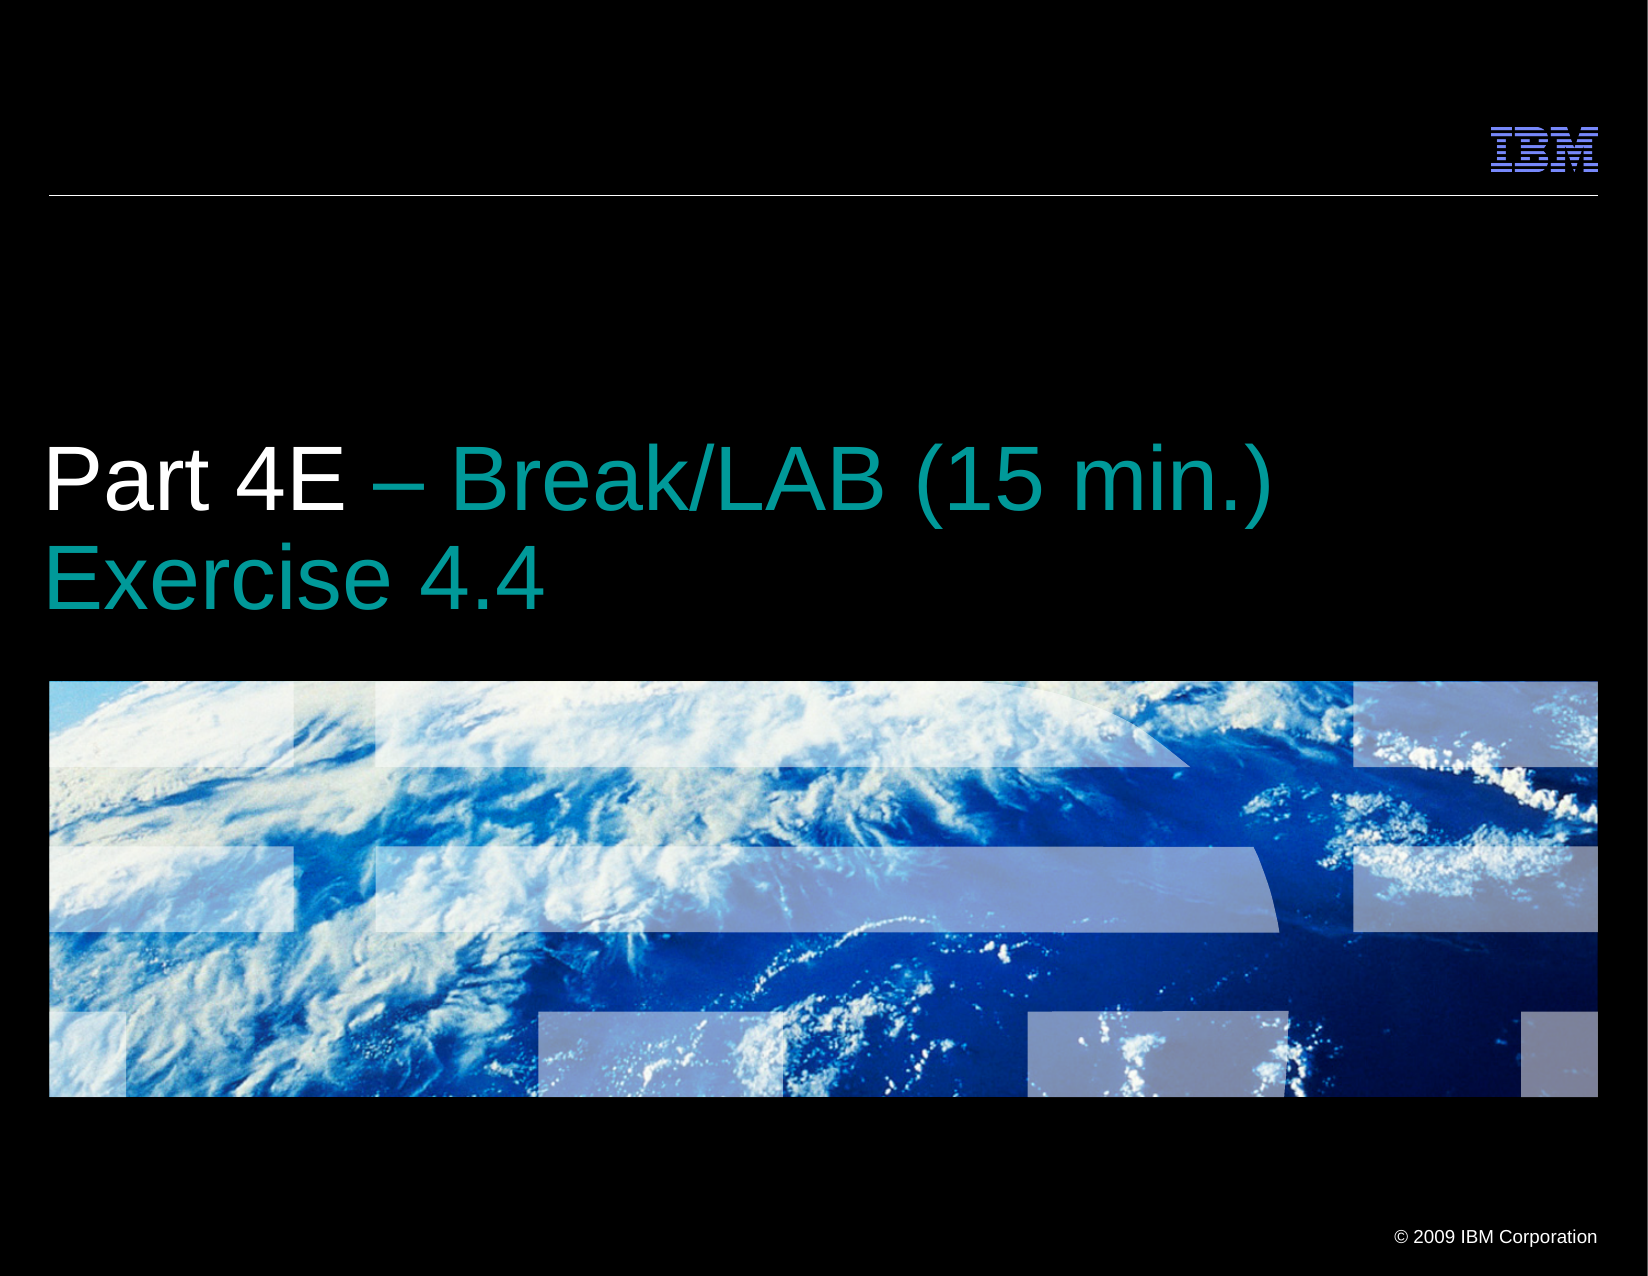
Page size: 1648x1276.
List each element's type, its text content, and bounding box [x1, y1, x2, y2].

picture [1491, 127, 1598, 172]
title Part 4E – Break/LAB (15 min.) Exercise 4.4 [25, 263, 1598, 638]
picture [49, 681, 1598, 1097]
